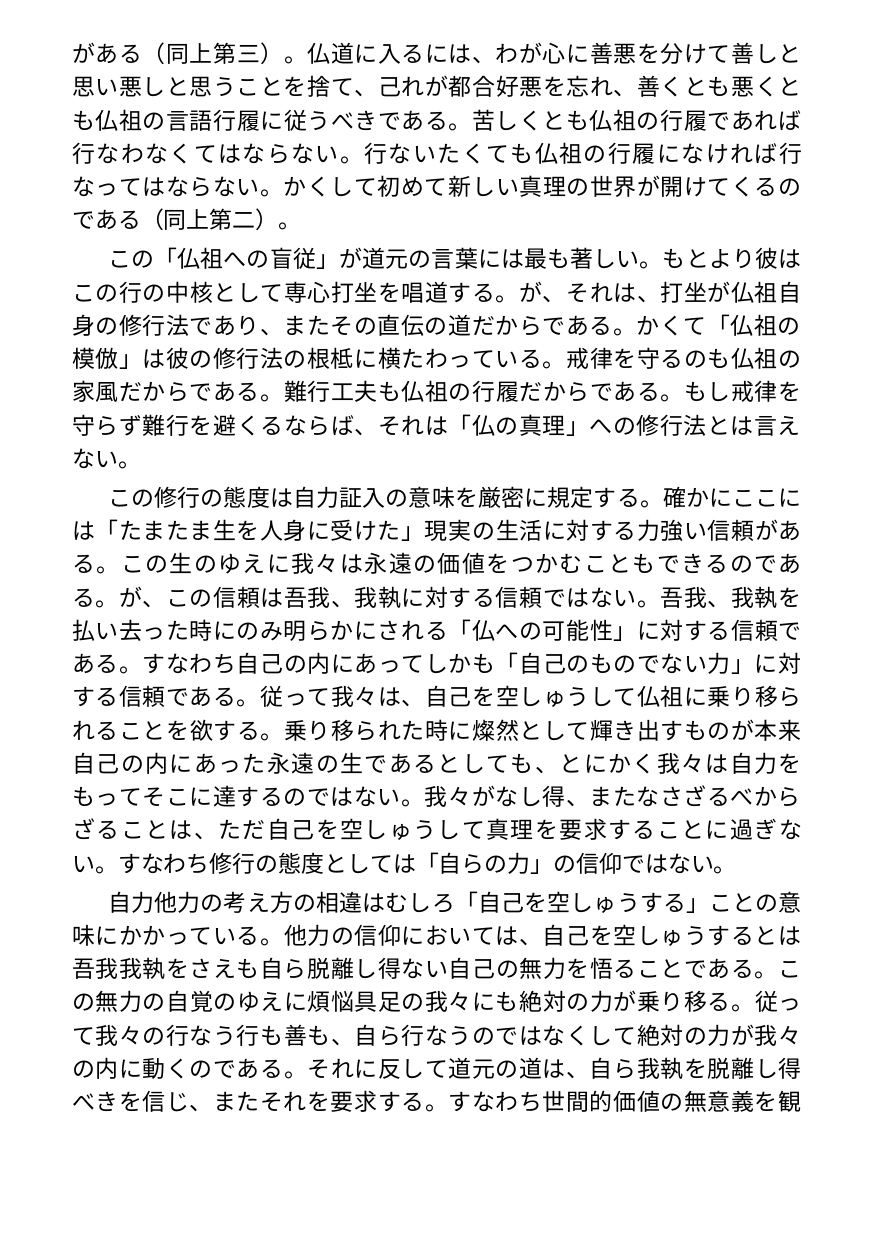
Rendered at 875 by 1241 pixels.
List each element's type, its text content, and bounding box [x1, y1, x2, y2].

text がある（同上第三）。仏道に入るには、わが心に善悪を分けて善しと思い悪しと思うことを捨て、己れが都合好悪を忘れ、善くとも悪くとも仏祖の言語行履に従うべきである。苦しくとも仏祖の行履であれば行なわなくてはならない。行ないたくても仏祖の行履になければ行なってはならない。かくして初めて新しい真理の世界が開けてくるのである（同上第二）。 [72, 36, 802, 235]
text 自力他力の考え方の相違はむしろ「自己を空しゅうする」ことの意味にかかっている。他力の信仰においては、自己を空しゅうするとは吾我我執をさえも自ら脱離し得ない自己の無力を悟ることである。この無力の自覚のゆえに煩悩具足の我々にも絶対の力が乗り移る。従って我々の行なう行も善も、自ら行なうのではなくして絶対の力が我々の内に動くのである。それに反して道元の道は、自ら我執を脱離し得べきを信じ、またそれを要求する。すなわち世間的価値の無意義を観 [72, 884, 802, 1117]
text この修行の態度は自力証入の意味を厳密に規定する。確かにここには「たまたま生を人身に受けた」現実の生活に対する力強い信頼がある。この生のゆえに我々は永遠の価値をつかむこともできるのである。が、この信頼は吾我、我執に対する信頼ではない。吾我、我執を払い去った時にのみ明らかにされる「仏への可能性」に対する信頼である。すなわち自己の内にあってしかも「自己のものでない力」に対する信頼である。従って我々は、自己を空しゅうして仏祖に乗り移られることを欲する。乗り移られた時に燦然として輝き出すものが本来自己の内にあった永遠の生であるとしても、とにかく我々は自力をもってそこに達するのではない。我々がなし得、またなさざるべからざることは、ただ自己を空しゅうして真理を要求することに過ぎない。すなわち修行の態度としては「自らの力」の信仰ではない。 [72, 480, 802, 879]
text この「仏祖への盲従」が道元の言葉には最も著しい。もとより彼はこの行の中核として専心打坐を唱道する。が、それは、打坐が仏祖自身の修行法であり、またその直伝の道だからである。かくて「仏祖の模倣」は彼の修行法の根柢に横たわっている。戒律を守るのも仏祖の家風だからである。難行工夫も仏祖の行履だからである。もし戒律を守らず難行を避くるならば、それは「仏の真理」への修行法とは言えない。 [72, 241, 802, 474]
